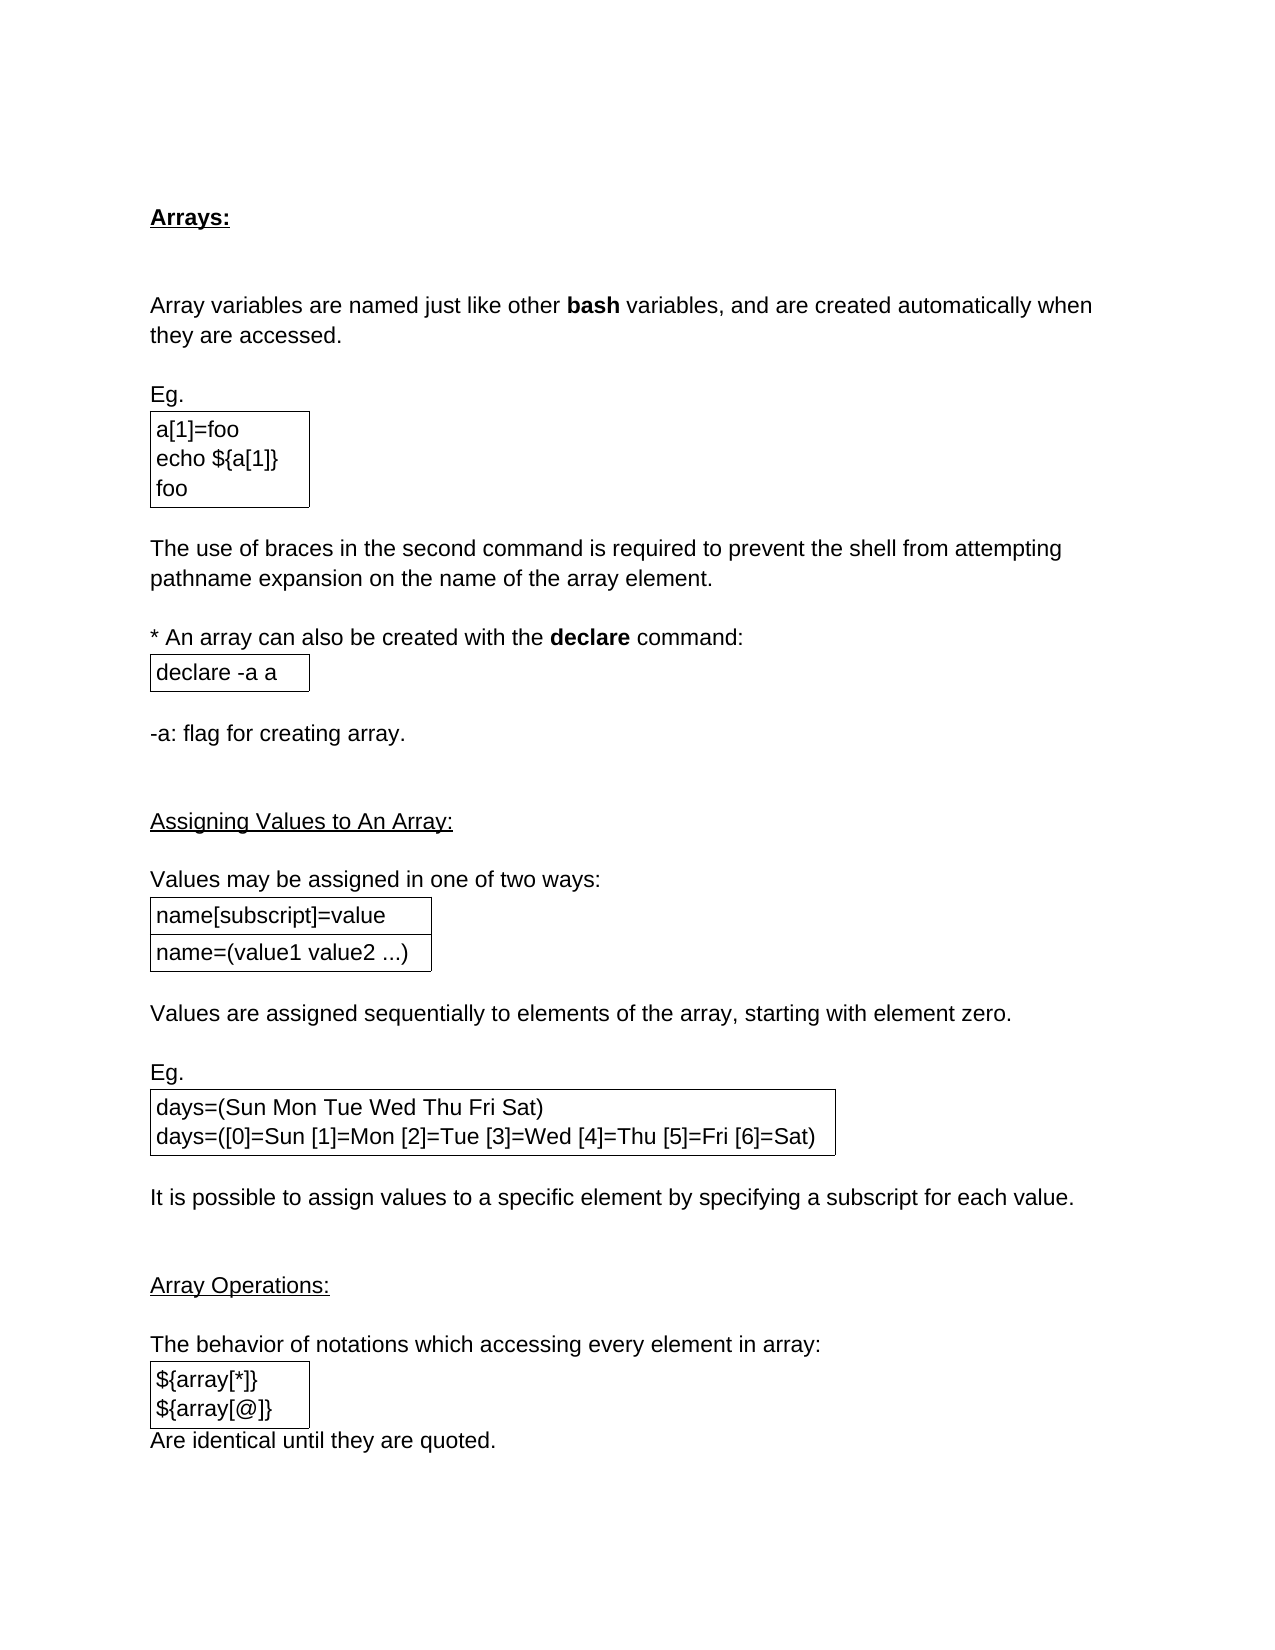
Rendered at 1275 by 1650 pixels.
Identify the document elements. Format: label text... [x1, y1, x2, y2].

text Values may be assigned in one of two ways: [150, 867, 1125, 893]
text * An array can also be created with the declare command: [150, 624, 1125, 650]
text It is possible to assign values to a specific element by specifying a subscript for each value. [150, 1184, 1125, 1210]
table_header declare -a a [151, 655, 309, 691]
text Eg. [150, 1059, 1125, 1085]
text Eg. [150, 381, 1125, 407]
table_header a[1]=foo echo ${a[1]} foo [151, 412, 309, 507]
table_header name[subscript]=value [151, 898, 431, 934]
text Array variables are named just like other bash variables, and are created automatically when they are accessed. [150, 293, 1125, 348]
text Are identical until they are quoted. [150, 1427, 1125, 1453]
text Arrays: [150, 205, 1125, 231]
text Assigning Values to An Array: [150, 808, 1125, 834]
text The behavior of notations which accessing every element in array: [150, 1331, 1125, 1357]
text Values are assigned sequentially to elements of the array, starting with element zero. [150, 1000, 1125, 1026]
table_header days=(Sun Mon Tue Wed Thu Fri Sat) days=([0]=Sun [1]=Mon [2]=Tue [3]=Wed [4]=Thu [5]=Fri [6]=Sat) [151, 1090, 835, 1155]
text -a: flag for creating array. [150, 720, 1125, 746]
text Array Operations: [150, 1273, 1125, 1298]
table_cell name=(value1 value2 ...) [151, 935, 431, 971]
table_header ${array[*]} ${array[@]} [151, 1362, 309, 1427]
text The use of braces in the second command is required to prevent the shell from attempting pathname expansion on the name of the array element. [150, 536, 1125, 591]
